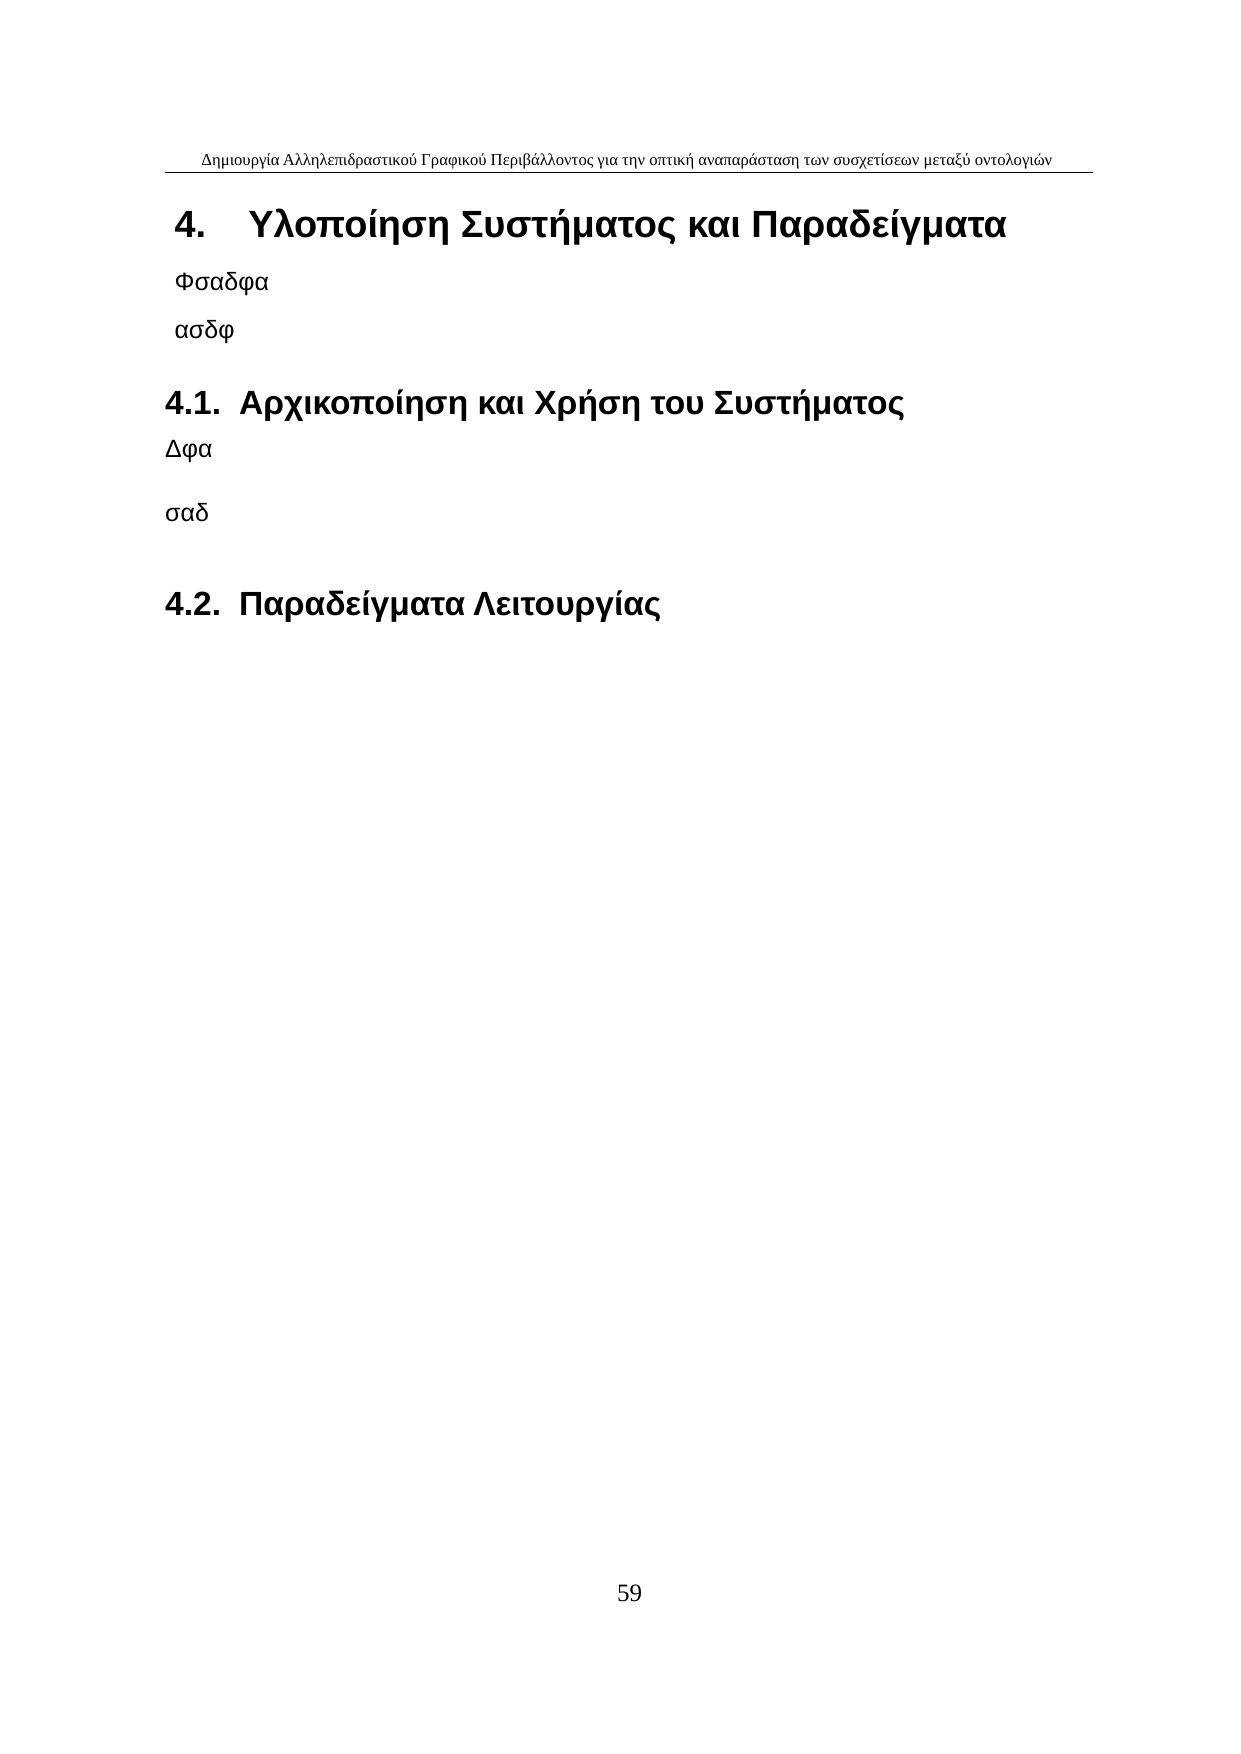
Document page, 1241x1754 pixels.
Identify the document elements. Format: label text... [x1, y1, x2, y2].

subtitle Παραδείγματα Λειτουργίας [165, 583, 1093, 622]
subtitle Υλοποίηση Συστήματος και Παραδείγματα [174, 202, 1093, 246]
text σαδ [165, 498, 1093, 527]
text ασδφ [174, 314, 1093, 343]
subtitle Αρχικοποίηση και Χρήση του Συστήματος [165, 383, 1093, 422]
text Φσαδφα [174, 267, 1093, 296]
text Δφα [165, 434, 1093, 463]
